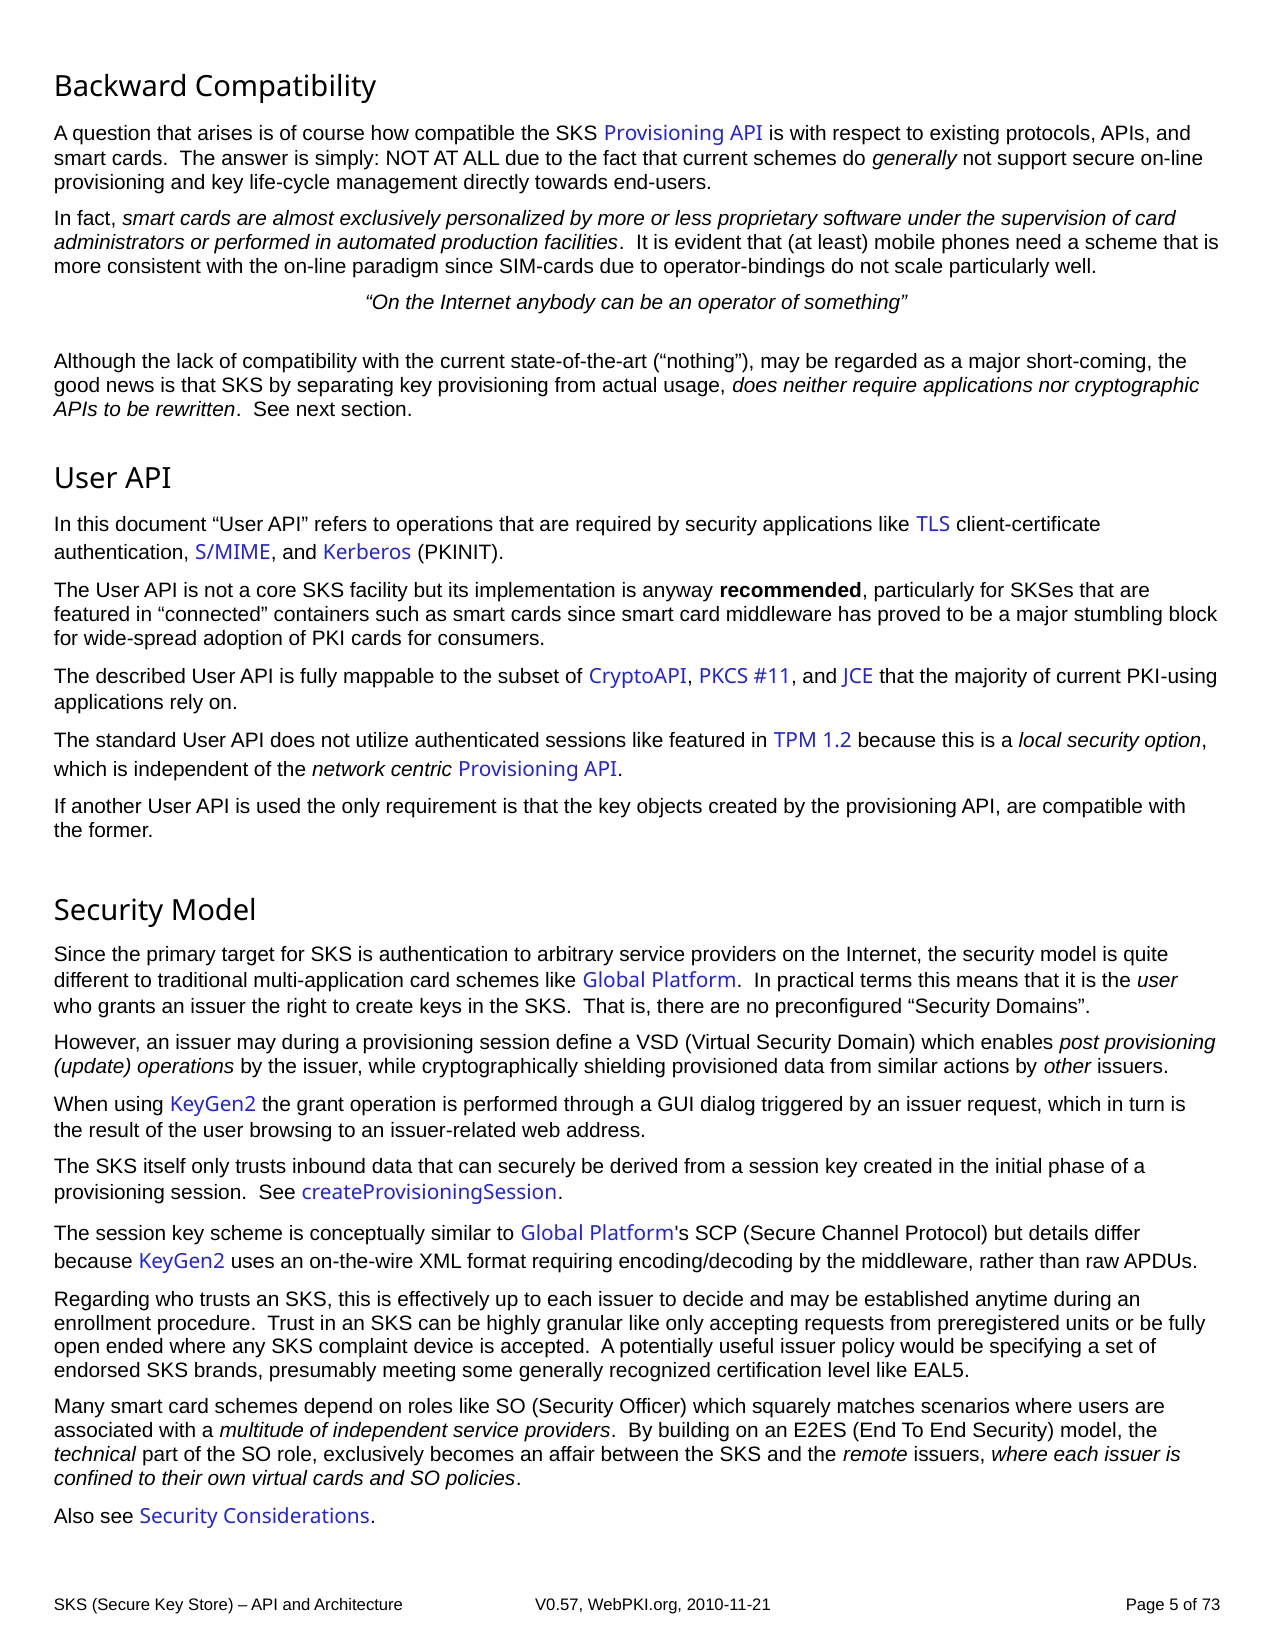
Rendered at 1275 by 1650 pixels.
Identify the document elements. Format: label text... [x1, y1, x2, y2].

text Regarding who trusts an SKS, this is effectively up to each issuer to decide and may be established anytime during an enrollment procedure. Trust in an SKS can be highly granular like only accepting requests from preregistered units or be fully open ended where any SKS complaint device is accepted. A potentially useful issuer policy would be specifying a set of endorsed SKS brands, presumably meeting some generally recognized certification level like EAL5. [54, 1286, 1221, 1382]
text The SKS itself only trusts inbound data that can securely be derived from a session key created in the initial phase of a provisioning session. See createProvisioningSession. [54, 1153, 1221, 1206]
text The User API is not a core SKS facility but its implementation is anyway recommended, particularly for SKSes that are featured in “connected” containers such as smart cards since smart card middleware has proved to be a major stumbling block for wide-spread adoption of PKI cards for consumers. [54, 578, 1221, 649]
text Many smart card schemes depend on roles like SO (Security Officer) which squarely matches scenarios where users are associated with a multitude of independent service providers. By building on an E2ES (End To End Security) model, the technical part of the SO role, exclusively becomes an affair between the SKS and the remote issuers, where each issuer is confined to their own virtual cards and SO policies. [54, 1394, 1221, 1490]
subtitle User API [54, 457, 1221, 497]
text If another User API is used the only requirement is that the key objects created by the provisioning API, are compatible with the former. [54, 794, 1221, 842]
text In this document “User API” refers to operations that are required by security applications like TLS client-certificate authentication, S/MIME, and Kerberos (PKINIT). [54, 509, 1221, 566]
text In fact, smart cards are almost exclusively personalized by more or less proprietary software under the supervision of card administrators or performed in automated production facilities. It is evident that (at least) mobile phones need a scheme that is more consistent with the on-line paradigm since SIM-cards due to operator-bindings do not scale particularly well. [54, 206, 1221, 278]
text The standard User API does not utilize authenticated sessions like featured in TPM 1.2 because this is a local security option, which is independent of the network centric Provisioning API. [54, 725, 1221, 782]
subtitle Security Model [54, 889, 1221, 929]
text The session key scheme is conceptually similar to Global Platform's SCP (Secure Channel Protocol) but details differ because KeyGen2 uses an on-the-wire XML format requiring encoding/decoding by the middleware, rather than raw APDUs. [54, 1218, 1221, 1274]
text “On the Internet anybody can be an operator of something” [54, 289, 1221, 337]
text When using KeyGen2 the grant operation is performed through a GUI dialog triggered by an issuer request, which in turn is the result of the user browsing to an issuer-related web address. [54, 1089, 1221, 1142]
subtitle Backward Compatibility [54, 66, 1221, 105]
text Also see Security Considerations. [54, 1502, 1221, 1530]
text Although the lack of compatibility with the current state-of-the-art (“nothing”), may be regarded as a major short-coming, the good news is that SKS by separating key provisioning from actual usage, does neither require applications nor cryptographic APIs to be rewritten. See next section. [54, 349, 1221, 445]
text However, an issuer may during a provisioning session define a VSD (Virtual Security Domain) which enables post provisioning (update) operations by the issuer, while cryptographically shielding provisioned data from similar actions by other issuers. [54, 1030, 1221, 1078]
text The described User API is fully mappable to the subset of CryptoAPI, PKCS #11, and JCE that the majority of current PKI‑using applications rely on. [54, 661, 1221, 714]
text Since the primary target for SKS is authentication to arbitrary service providers on the Internet, the security model is quite different to traditional multi-application card schemes like Global Platform. In practical terms this means that it is the user who grants an issuer the right to create keys in the SKS. That is, there are no preconfigured “Security Domains”. [54, 942, 1221, 1018]
text A question that arises is of course how compatible the SKS Provisioning API is with respect to existing protocols, APIs, and smart cards. The answer is simply: NOT AT ALL due to the fact that current schemes do generally not support secure on-line provisioning and key life-cycle management directly towards end-users. [54, 118, 1221, 194]
